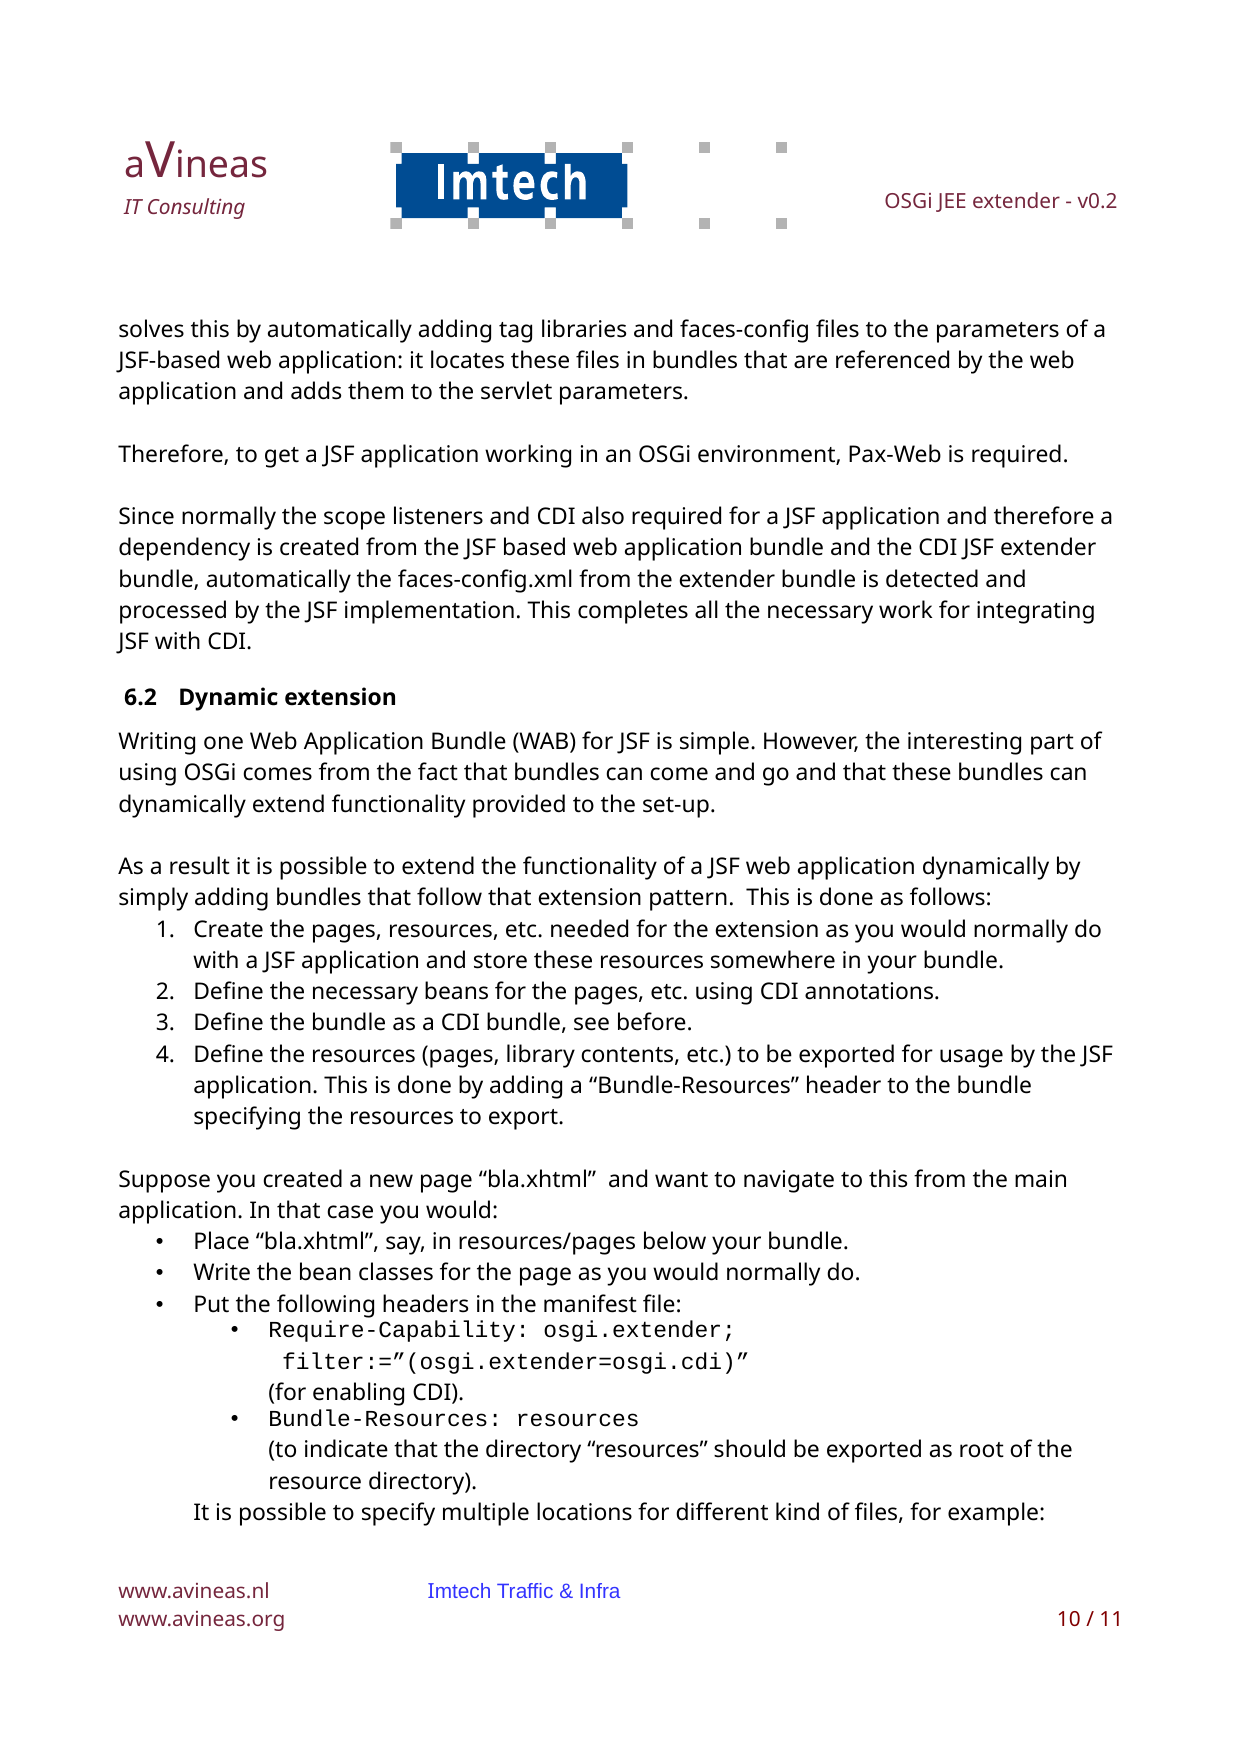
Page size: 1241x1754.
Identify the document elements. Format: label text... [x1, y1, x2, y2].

list Put the following headers in the manifest file: [156, 1288, 1122, 1319]
text Therefore, to get a JSF application working in an OSGi environment, Pax-Web is required. [118, 438, 1122, 469]
text Writing one Web Application Bundle (WAB) for JSF is simple. However, the interesting part of using OSGi comes from the fact that bundles can come and go and that these bundles can dynamically extend functionality provided to the set-up. [118, 725, 1122, 819]
list Define the resources (pages, library contents, etc.) to be exported for usage by the JSF application. This is done by adding a “Bundle-Resources” header to the bundle specifying the resources to export. [156, 1038, 1122, 1131]
text Since normally the scope listeners and CDI also required for a JSF application and therefore a dependency is created from the JSF based web application bundle and the CDI JSF extender bundle, automatically the faces-config.xml from the extender bundle is detected and processed by the JSF implementation. This completes all the necessary work for integrating JSF with CDI. [118, 500, 1122, 656]
list Create the pages, resources, etc. needed for the extension as you would normally do with a JSF application and store these resources somewhere in your bundle. [156, 913, 1122, 975]
subtitle Dynamic extension [118, 681, 1122, 713]
list Define the bundle as a CDI bundle, see before. [156, 1006, 1122, 1038]
text Suppose you created a new page “bla.xhtml” and want to navigate to this from the main application. In that case you would: [118, 1163, 1122, 1225]
list Write the bean classes for the page as you would normally do. [156, 1256, 1122, 1288]
list Define the necessary beans for the pages, etc. using CDI annotations. [156, 975, 1122, 1006]
list Bundle-Resources: resources (to indicate that the directory “resources” should be exported as root of the resource directory). [231, 1407, 1122, 1496]
text As a result it is possible to extend the functionality of a JSF web application dynamically by simply adding bundles that follow that extension pattern. This is done as follows: [118, 850, 1122, 913]
list Require-Capability: osgi.extender; filter:=”(osgi.extender=osgi.cdi)” (for enabling CDI). [231, 1319, 1122, 1407]
list It is possible to specify multiple locations for different kind of files, for example: [156, 1496, 1122, 1527]
text solves this by automatically adding tag libraries and faces-config files to the parameters of a JSF-based web application: it locates these files in bundles that are referenced by the web application and adds them to the servlet parameters. [118, 313, 1122, 406]
list Place “bla.xhtml”, say, in resources/pages below your bundle. [156, 1225, 1122, 1256]
